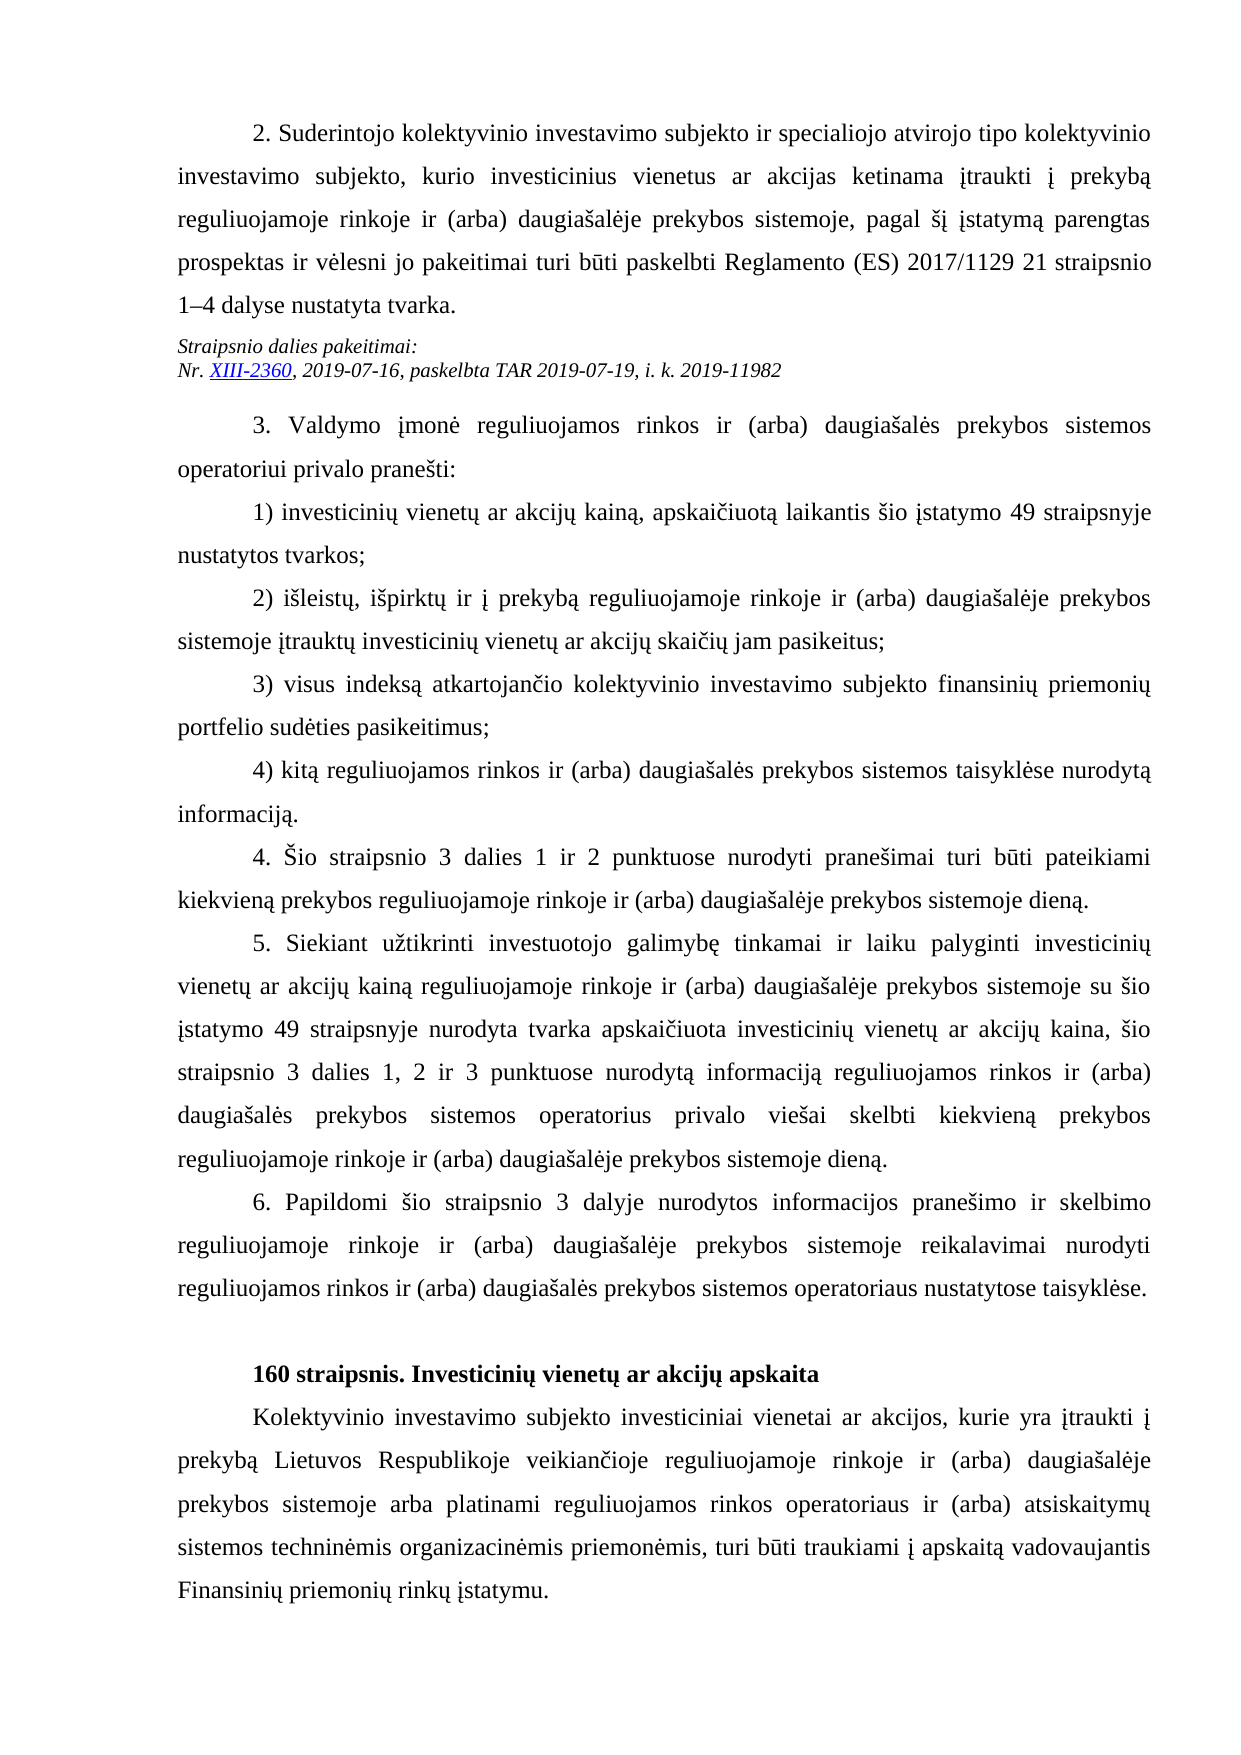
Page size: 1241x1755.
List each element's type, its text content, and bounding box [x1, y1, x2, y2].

text 4. Šio straipsnio 3 dalies 1 ir 2 punktuose nurodyti pranešimai turi būti pateikiami kiekvieną prekybos reguliuojamoje rinkoje ir (arba) daugiašalėje prekybos sistemoje dieną. [177, 842, 1152, 914]
text 160 straipsnis. Investicinių vienetų ar akcijų apskaita [252, 1359, 1152, 1388]
text 2) išleistų, išpirktų ir į prekybą reguliuojamoje rinkoje ir (arba) daugiašalėje prekybos sistemoje įtrauktų investicinių vienetų ar akcijų skaičių jam pasikeitus; [177, 583, 1152, 655]
text Nr. XIII-2360, 2019-07-16, paskelbta TAR 2019-07-19, i. k. 2019-11982 [177, 358, 1152, 382]
text 6. Papildomi šio straipsnio 3 dalyje nurodytos informacijos pranešimo ir skelbimo reguliuojamoje rinkoje ir (arba) daugiašalėje prekybos sistemoje reikalavimai nurodyti reguliuojamos rinkos ir (arba) daugiašalės prekybos sistemos operatoriaus nustatytose taisyklėse. [177, 1187, 1152, 1302]
text 1) investicinių vienetų ar akcijų kainą, apskaičiuotą laikantis šio įstatymo 49 straipsnyje nustatytos tvarkos; [177, 497, 1152, 569]
text Straipsnio dalies pakeitimai: [177, 334, 1152, 358]
text 2. Suderintojo kolektyvinio investavimo subjekto ir specialiojo atvirojo tipo kolektyvinio investavimo subjekto, kurio investicinius vienetus ar akcijas ketinama įtraukti į prekybą reguliuojamoje rinkoje ir (arba) daugiašalėje prekybos sistemoje, pagal šį įstatymą parengtas prospektas ir vėlesni jo pakeitimai turi būti paskelbti Reglamento (ES) 2017/1129 21 straipsnio 1–4 dalyse nustatyta tvarka. [177, 118, 1152, 319]
text 3. Valdymo įmonė reguliuojamos rinkos ir (arba) daugiašalės prekybos sistemos operatoriui privalo pranešti: [177, 411, 1152, 482]
text 5. Siekiant užtikrinti investuotojo galimybę tinkamai ir laiku palyginti investicinių vienetų ar akcijų kainą reguliuojamoje rinkoje ir (arba) daugiašalėje prekybos sistemoje su šio įstatymo 49 straipsnyje nurodyta tvarka apskaičiuota investicinių vienetų ar akcijų kaina, šio straipsnio 3 dalies 1, 2 ir 3 punktuose nurodytą informaciją reguliuojamos rinkos ir (arba) daugiašalės prekybos sistemos operatorius privalo viešai skelbti kiekvieną prekybos reguliuojamoje rinkoje ir (arba) daugiašalėje prekybos sistemoje dieną. [177, 928, 1152, 1172]
text Kolektyvinio investavimo subjekto investiciniai vienetai ar akcijos, kurie yra įtraukti į prekybą Lietuvos Respublikoje veikiančioje reguliuojamoje rinkoje ir (arba) daugiašalėje prekybos sistemoje arba platinami reguliuojamos rinkos operatoriaus ir (arba) atsiskaitymų sistemos techninėmis organizacinėmis priemonėmis, turi būti traukiami į apskaitą vadovaujantis Finansinių priemonių rinkų įstatymu. [177, 1402, 1152, 1604]
text 4) kitą reguliuojamos rinkos ir (arba) daugiašalės prekybos sistemos taisyklėse nurodytą informaciją. [177, 756, 1152, 827]
text 3) visus indeksą atkartojančio kolektyvinio investavimo subjekto finansinių priemonių portfelio sudėties pasikeitimus; [177, 669, 1152, 741]
